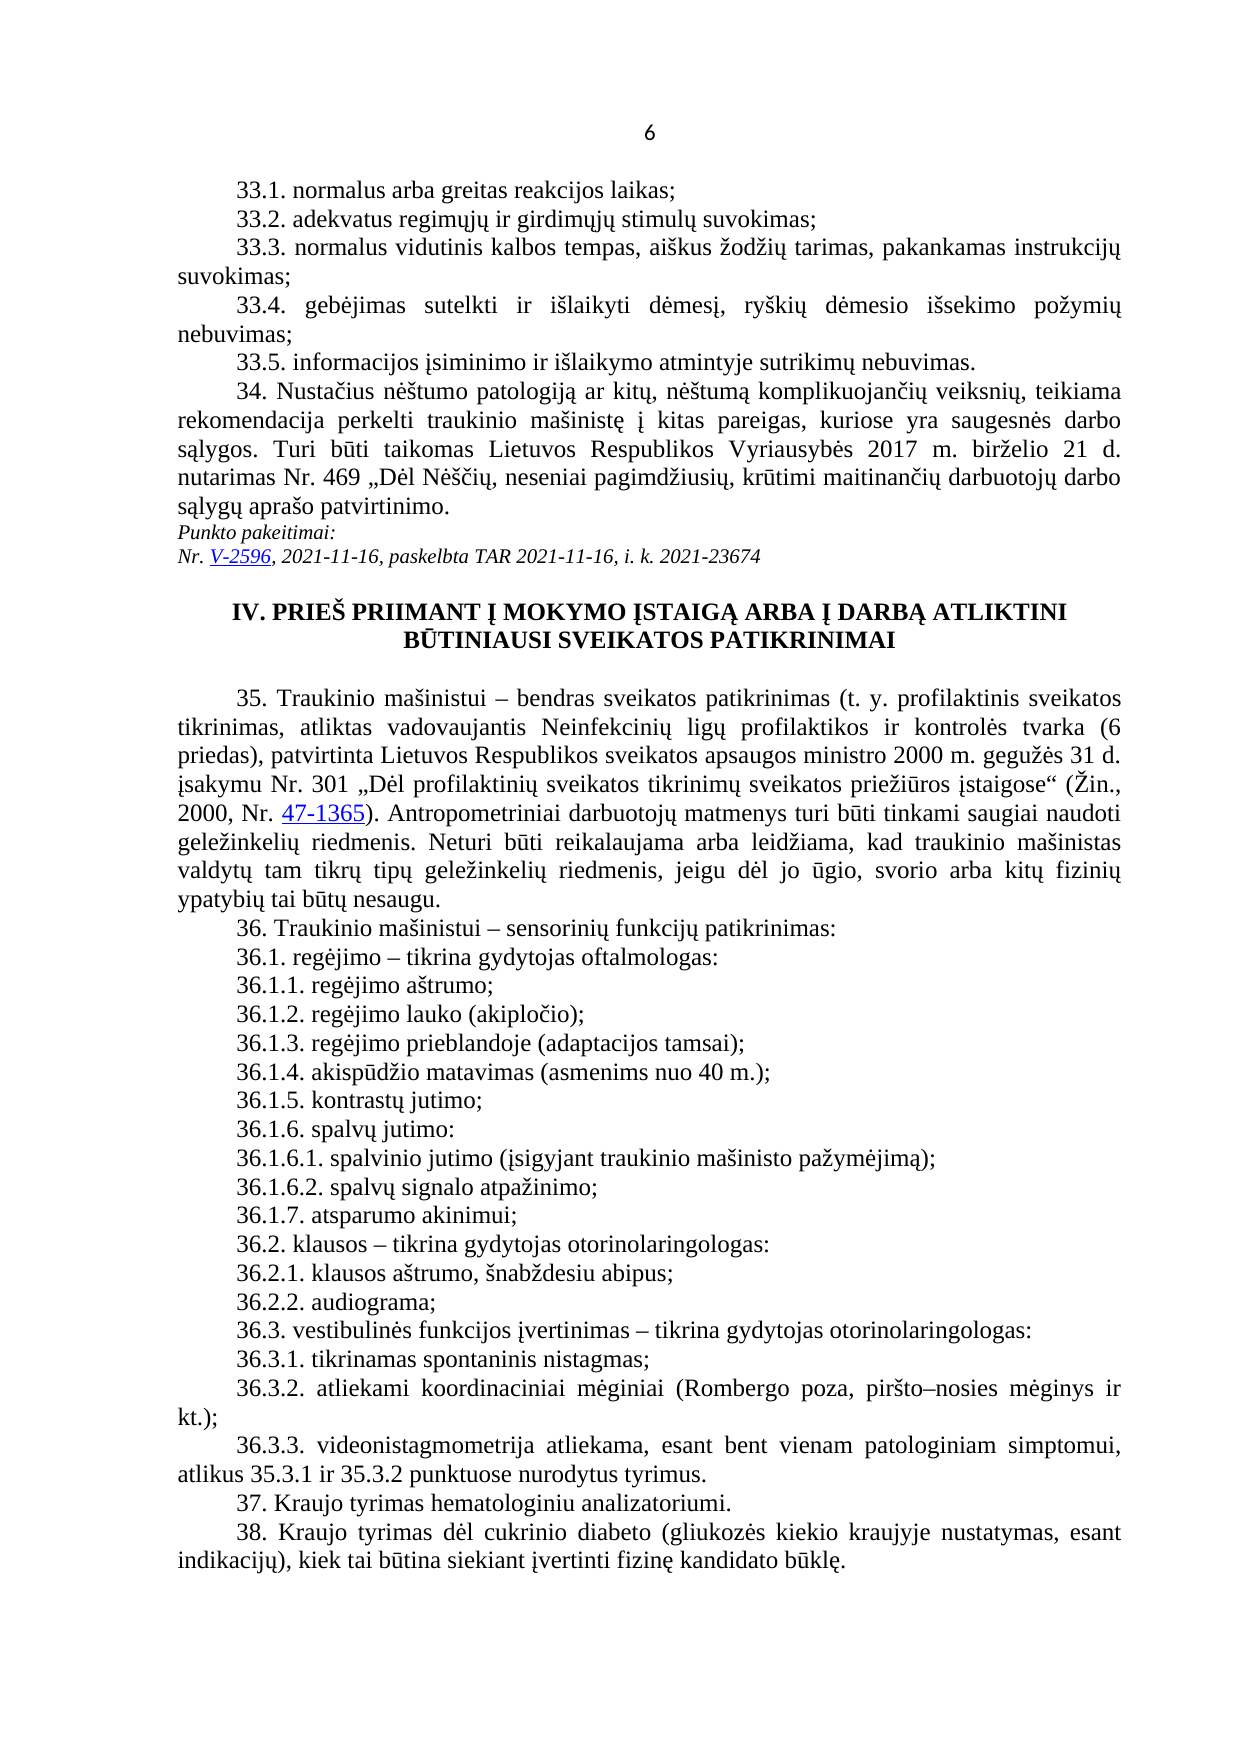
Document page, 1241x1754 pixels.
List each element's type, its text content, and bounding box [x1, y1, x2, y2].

text 36.3.2. atliekami koordinaciniai mėginiai (Rombergo poza, piršto–nosies mėginys ir kt.); [177, 1373, 1122, 1431]
text 33.5. informacijos įsiminimo ir išlaikymo atmintyje sutrikimų nebuvimas. [177, 347, 1122, 376]
text 36.1.6.2. spalvų signalo atpažinimo; [177, 1172, 1122, 1201]
text 36.1.2. regėjimo lauko (akipločio); [177, 999, 1122, 1028]
text 36.2.2. audiograma; [177, 1287, 1122, 1316]
text 36.1. regėjimo – tikrina gydytojas oftalmologas: [177, 942, 1122, 971]
text 36.2. klausos – tikrina gydytojas otorinolaringologas: [177, 1229, 1122, 1258]
text IV. PRIEŠ PRIIMANT Į MOKYMO ĮSTAIGĄ ARBA Į DARBĄ ATLIKTINI BŪTINIAUSI SVEIKATOS PATIKRINIMAI [177, 597, 1122, 654]
text 36.3.1. tikrinamas spontaninis nistagmas; [177, 1344, 1122, 1373]
text 36.1.6. spalvų jutimo: [177, 1114, 1122, 1143]
text 36. Traukinio mašinistui – sensorinių funkcijų patikrinimas: [177, 913, 1122, 942]
text 36.2.1. klausos aštrumo, šnabždesiu abipus; [177, 1258, 1122, 1287]
text 33.3. normalus vidutinis kalbos tempas, aiškus žodžių tarimas, pakankamas instrukcijų suvokimas; [177, 232, 1122, 290]
text 36.1.3. regėjimo prieblandoje (adaptacijos tamsai); [177, 1028, 1122, 1057]
text 38. Kraujo tyrimas dėl cukrinio diabeto (gliukozės kiekio kraujyje nustatymas, esant indikacijų), kiek tai būtina siekiant įvertinti fizinę kandidato būklę. [177, 1517, 1122, 1574]
text 36.1.5. kontrastų jutimo; [177, 1086, 1122, 1114]
text 33.2. adekvatus regimųjų ir girdimųjų stimulų suvokimas; [177, 204, 1122, 232]
text 36.1.6.1. spalvinio jutimo (įsigyjant traukinio mašinisto pažymėjimą); [177, 1143, 1122, 1172]
text 36.1.4. akispūdžio matavimas (asmenims nuo 40 m.); [177, 1057, 1122, 1086]
text 36.1.7. atsparumo akinimui; [177, 1201, 1122, 1229]
text 35. Traukinio mašinistui – bendras sveikatos patikrinimas (t. y. profilaktinis sveikatos tikrinimas, atliktas vadovaujantis Neinfekcinių ligų profilaktikos ir kontrolės tvarka (6 priedas), patvirtinta Lietuvos Respublikos sveikatos apsaugos ministro 2000 m. gegužės 31 d. įsakymu Nr. 301 „Dėl profilaktinių sveikatos tikrinimų sveikatos priežiūros įstaigose“ (Žin., 2000, Nr. 47-1365). Antropometriniai darbuotojų matmenys turi būti tinkami saugiai naudoti geležinkelių riedmenis. Neturi būti reikalaujama arba leidžiama, kad traukinio mašinistas valdytų tam tikrų tipų geležinkelių riedmenis, jeigu dėl jo ūgio, svorio arba kitų fizinių ypatybių tai būtų nesaugu. [177, 683, 1122, 913]
text 36.1.1. regėjimo aštrumo; [177, 971, 1122, 999]
text 33.1. normalus arba greitas reakcijos laikas; [177, 175, 1122, 204]
text 37. Kraujo tyrimas hematologiniu analizatoriumi. [177, 1488, 1122, 1517]
text 36.3. vestibulinės funkcijos įvertinimas – tikrina gydytojas otorinolaringologas: [177, 1316, 1122, 1344]
text 33.4. gebėjimas sutelkti ir išlaikyti dėmesį, ryškių dėmesio išsekimo požymių nebuvimas; [177, 290, 1122, 347]
text Nr. V-2596, 2021-11-16, paskelbta TAR 2021-11-16, i. k. 2021-23674 [177, 544, 1122, 568]
text 36.3.3. videonistagmometrija atliekama, esant bent vienam patologiniam simptomui, atlikus 35.3.1 ir 35.3.2 punktuose nurodytus tyrimus. [177, 1431, 1122, 1488]
text 34. Nustačius nėštumo patologiją ar kitų, nėštumą komplikuojančių veiksnių, teikiama rekomendacija perkelti traukinio mašinistę į kitas pareigas, kuriose yra saugesnės darbo sąlygos. Turi būti taikomas Lietuvos Respublikos Vyriausybės 2017 m. birželio 21 d. nutarimas Nr. 469 „Dėl Nėščių, neseniai pagimdžiusių, krūtimi maitinančių darbuotojų darbo sąlygų aprašo patvirtinimo. [177, 376, 1122, 520]
text Punkto pakeitimai: [177, 520, 1122, 544]
